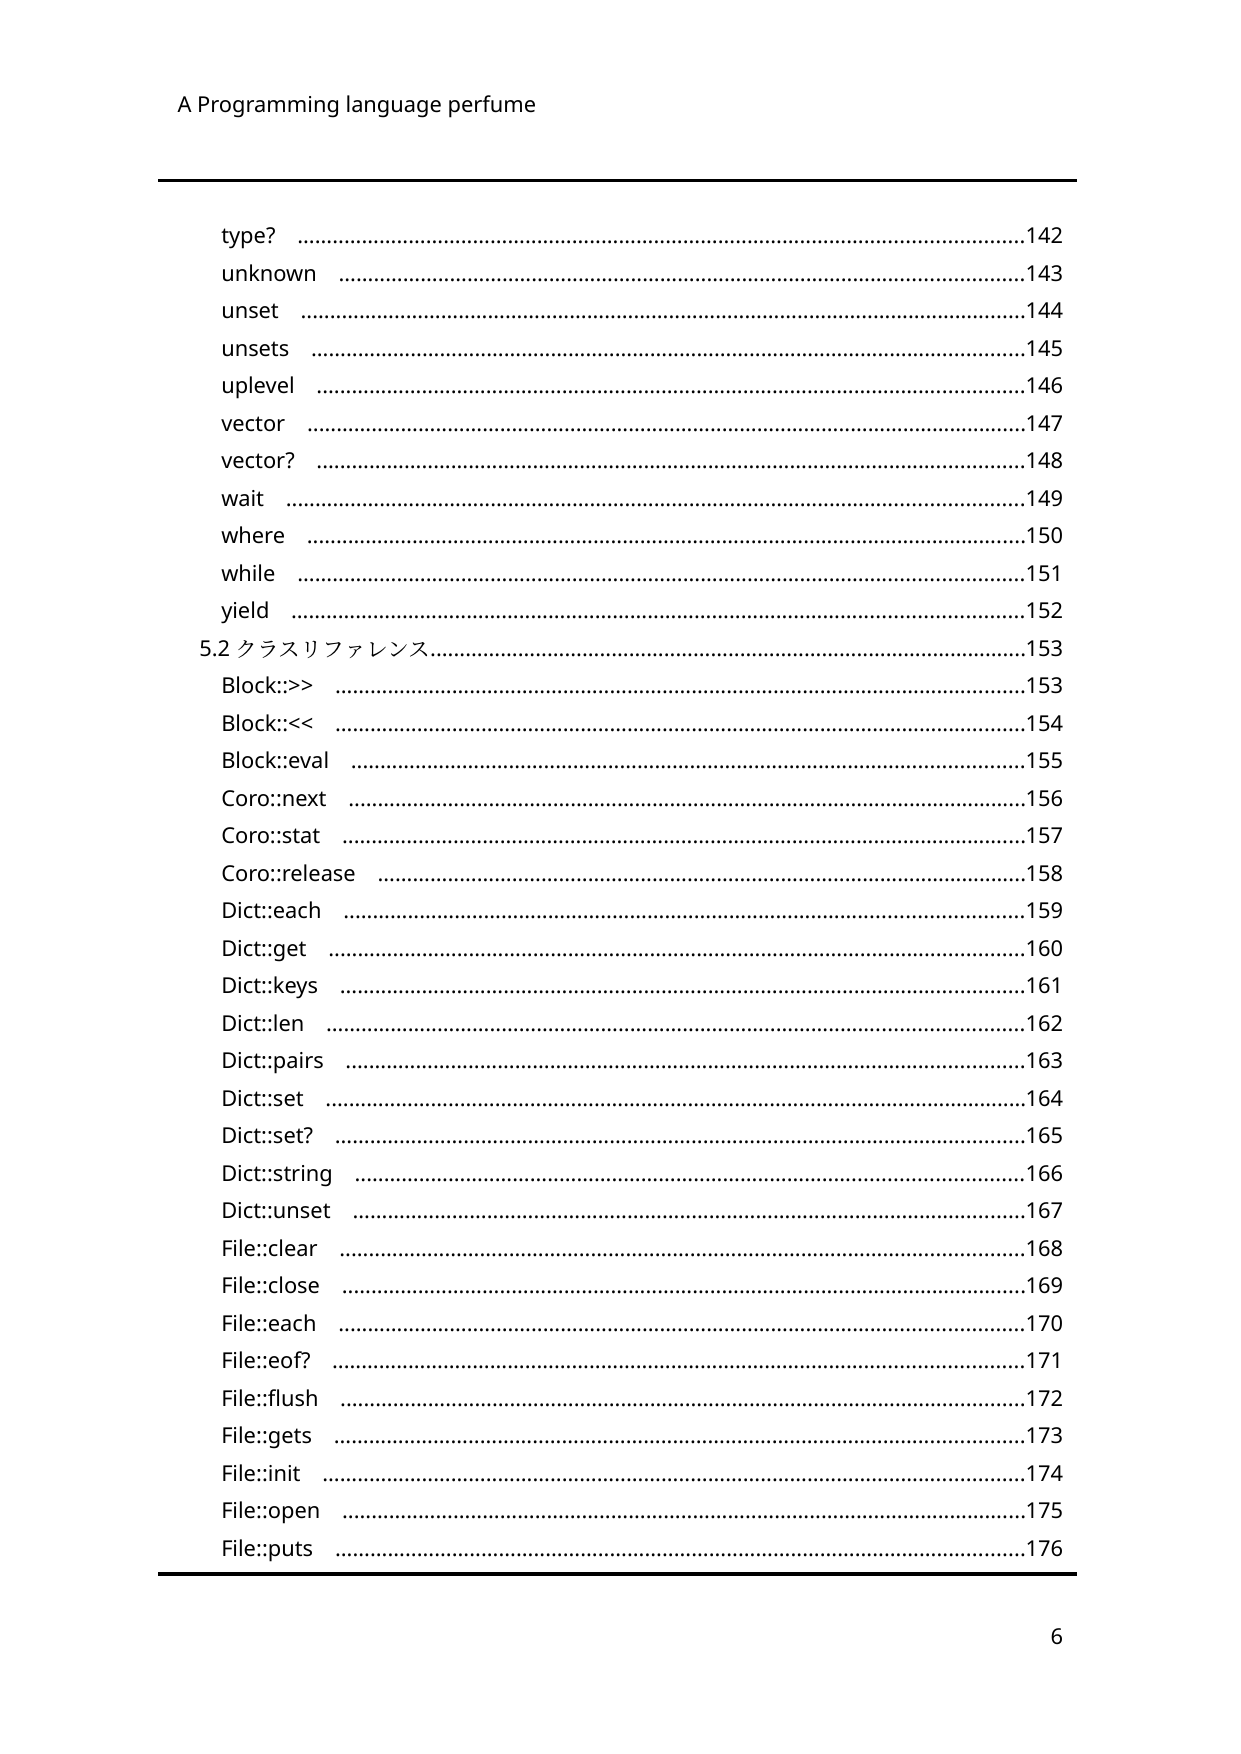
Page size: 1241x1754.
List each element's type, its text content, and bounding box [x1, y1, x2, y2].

text File::close 169 [221, 1267, 1063, 1304]
text Dict::set 164 [221, 1079, 1063, 1117]
text uplevel 146 [221, 367, 1063, 404]
text Block::eval 155 [221, 742, 1063, 779]
text Coro::next 156 [221, 779, 1063, 817]
text Dict::keys 161 [221, 967, 1063, 1004]
text File::gets 173 [221, 1417, 1063, 1454]
text Coro::release 158 [221, 854, 1063, 892]
text Block::>> 153 [221, 667, 1063, 704]
text File::each 170 [221, 1304, 1063, 1342]
text File::clear 168 [221, 1229, 1063, 1267]
text File::eof? 171 [221, 1342, 1063, 1379]
text Dict::set? 165 [221, 1117, 1063, 1154]
text where 150 [221, 517, 1063, 554]
text Block::<< 154 [221, 704, 1063, 742]
text File::puts 176 [221, 1529, 1063, 1567]
text unknown 143 [221, 254, 1063, 292]
text Dict::pairs 163 [221, 1042, 1063, 1079]
text Dict::unset 167 [221, 1192, 1063, 1229]
text while 151 [221, 554, 1063, 592]
text 5.2 クラスリファレンス 153 [199, 629, 1063, 667]
text type? 142 [221, 217, 1063, 254]
text vector 147 [221, 404, 1063, 442]
text vector? 148 [221, 442, 1063, 479]
text unsets 145 [221, 329, 1063, 367]
text wait 149 [221, 479, 1063, 517]
text Coro::stat 157 [221, 817, 1063, 854]
text Dict::len 162 [221, 1004, 1063, 1042]
text Dict::get 160 [221, 929, 1063, 967]
text Dict::string 166 [221, 1154, 1063, 1192]
text File::flush 172 [221, 1379, 1063, 1417]
text File::init 174 [221, 1454, 1063, 1492]
text File::open 175 [221, 1492, 1063, 1529]
text yield 152 [221, 592, 1063, 629]
text unset 144 [221, 292, 1063, 329]
text Dict::each 159 [221, 892, 1063, 929]
